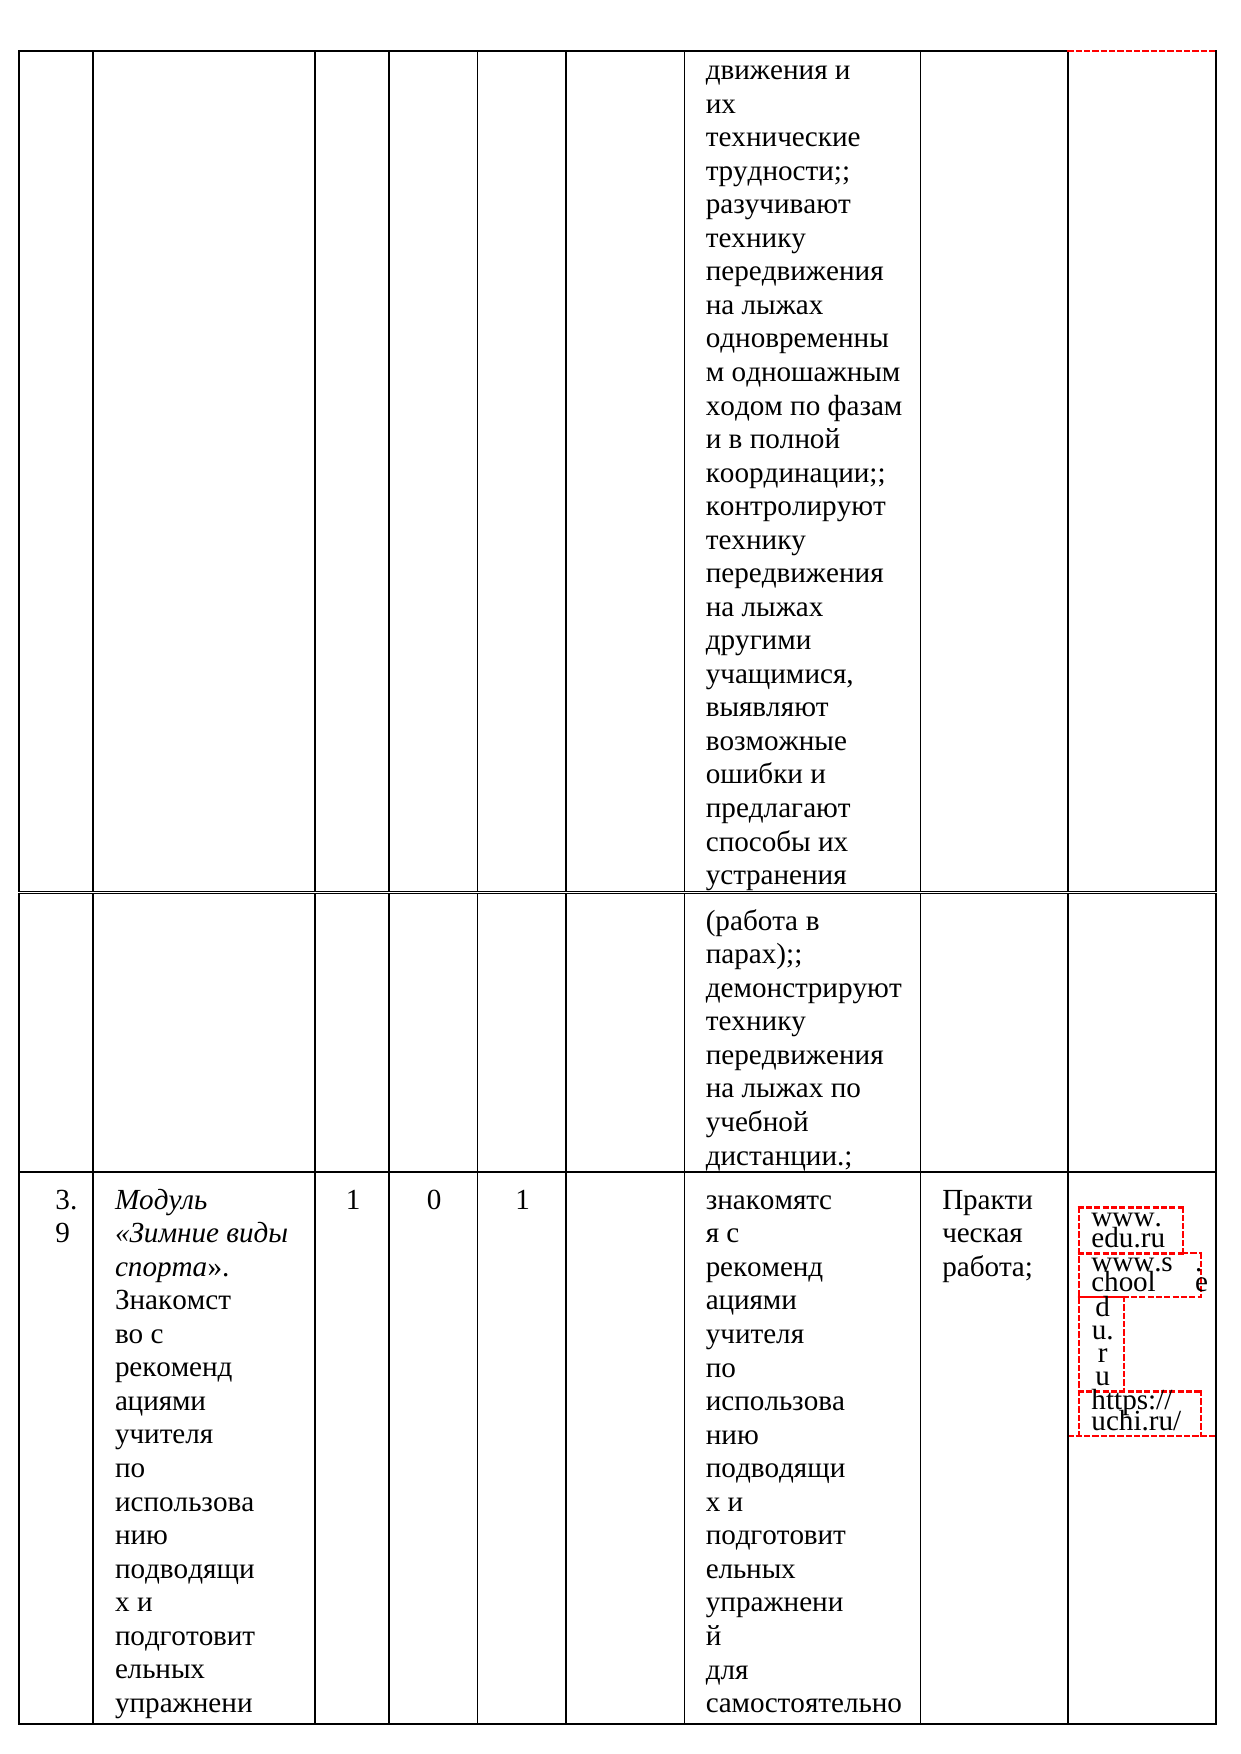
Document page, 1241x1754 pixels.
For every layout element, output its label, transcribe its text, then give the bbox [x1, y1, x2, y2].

table_cell [1183, 1206, 1215, 1252]
table_cell [94, 52, 314, 891]
table_cell движения и их технические трудности;; разучивают технику передвижения на лыжах одновременным одношажным ходом по фазам и в полной координации;; контролируют технику передвижения на лыжах другими учащимися, выявляют возможные ошибки и предлагают способы их устранения [685, 52, 920, 891]
table_cell [1069, 1173, 1215, 1206]
table_cell 0 [390, 1173, 477, 1723]
table_header [20, 894, 92, 1171]
table_cell [316, 52, 388, 891]
table_header [94, 894, 314, 1171]
table_cell 1 [316, 1173, 388, 1723]
table_cell [567, 52, 684, 891]
table_header [390, 894, 477, 1171]
table_cell .e [1183, 1252, 1201, 1296]
table_header [316, 894, 388, 1171]
table_cell знакомятся с рекомендациями учителя по использованию подводящих и подготовительных упражнений для самостоятельно [685, 1173, 920, 1723]
table_cell 3.9 [20, 1173, 92, 1723]
table_cell [1069, 1206, 1078, 1435]
table_cell [1201, 1296, 1215, 1390]
table_cell [1124, 1296, 1201, 1390]
table_cell [390, 52, 477, 891]
table_cell [921, 52, 1067, 891]
table_cell [567, 1173, 684, 1723]
table_cell Модуль «Зимние виды спорта». Знакомство с рекомендациями учителя по использованию подводящих и подготовительных упражнени [94, 1173, 314, 1723]
table_cell [1069, 50, 1215, 891]
table_cell www.edu.ru [1079, 1206, 1183, 1252]
table_cell 1 [478, 1173, 565, 1723]
table_cell du.ru [1079, 1298, 1123, 1390]
table_cell [20, 52, 92, 891]
table_cell [1201, 1390, 1215, 1435]
table_cell https://uchi.ru/ [1079, 1390, 1201, 1435]
table_header [478, 894, 565, 1171]
table_cell [1069, 1435, 1215, 1723]
table_header [567, 894, 684, 1171]
table_header [921, 894, 1067, 1171]
table_header [1069, 894, 1215, 1171]
table_cell www.school [1079, 1252, 1183, 1296]
table_cell [478, 52, 565, 891]
table_cell [1201, 1252, 1215, 1296]
table_cell Практическая работа; [921, 1173, 1067, 1723]
table_header (работа в парах);; демонстрируют технику передвижения на лыжах по учебной дистанции.; [685, 894, 920, 1171]
